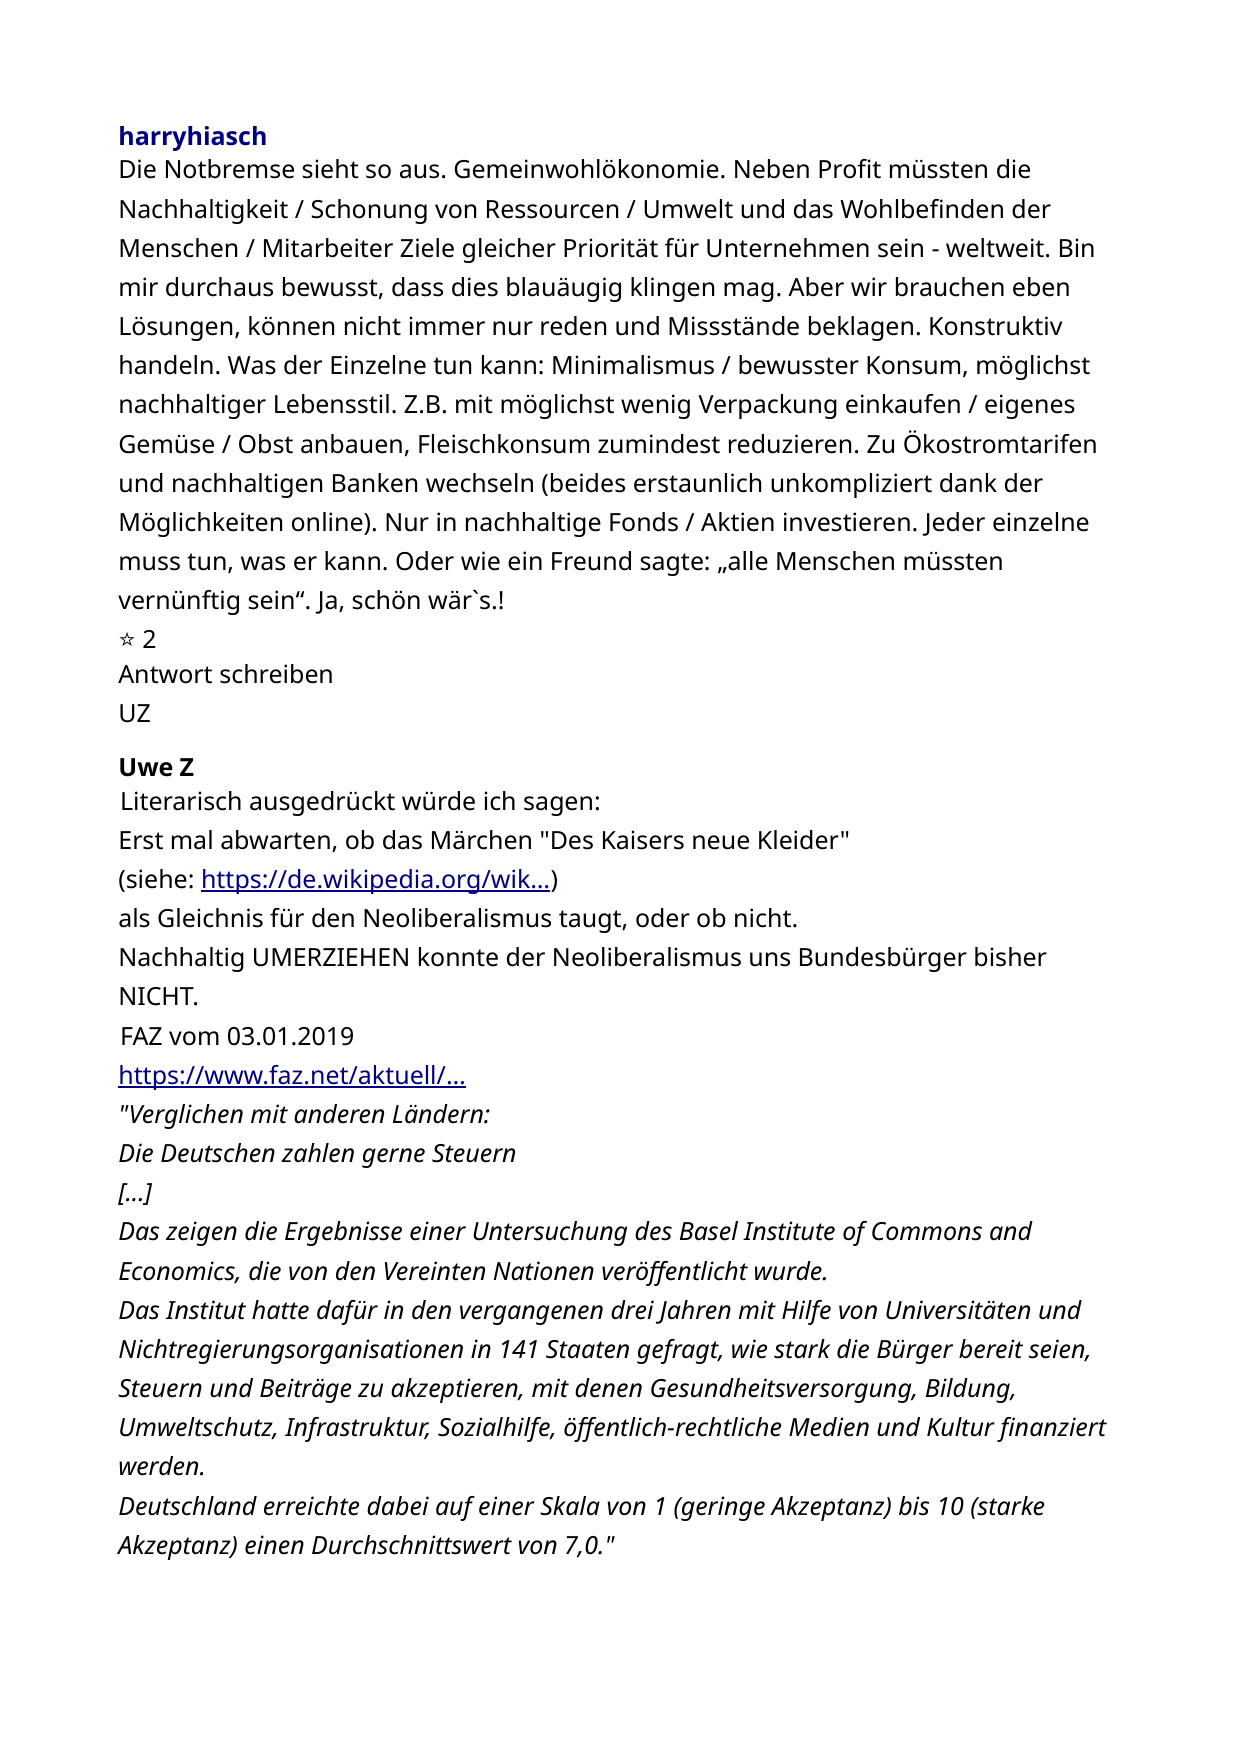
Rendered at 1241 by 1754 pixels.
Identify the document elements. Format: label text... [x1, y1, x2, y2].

text UZ [118, 695, 1122, 729]
text Nachhaltig UMERZIEHEN konnte der Neoliberalismus uns Bundesbürger bisher NICHT. [118, 940, 1122, 1013]
text FAZ vom 03.01.2019 https://www.faz.net/aktuell/… "Verglichen mit anderen Ländern: Die Deutschen zahlen gerne Steuern [...] Das zeigen die Ergebnisse einer Untersuchung des Basel Institute of Commons and Economics, die von den Vereinten Nationen veröffentlicht wurde. Das Institut hatte dafür in den vergangenen drei Jahren mit Hilfe von Universitäten und Nichtregierungsorganisationen in 141 Staaten gefragt, wie stark die Bürger bereit seien, Steuern und Beiträge zu akzeptieren, mit denen Gesundheitsversorgung, Bildung, Umweltschutz, Infrastruktur, Sozialhilfe, öffentlich-rechtliche Medien und Kultur finanziert werden. Deutschland erreichte dabei auf einer Skala von 1 (geringe Akzeptanz) bis 10 (starke Akzeptanz) einen Durchschnittswert von 7,0." [118, 1018, 1122, 1561]
text Literarisch ausgedrückt würde ich sagen: Erst mal abwarten, ob das Märchen "Des Kaisers neue Kleider" (siehe: https://de.wikipedia.org/wik…) als Gleichnis für den Neoliberalismus taugt, oder ob nicht. [118, 783, 1122, 935]
subtitle Uwe Z [118, 749, 1122, 783]
text Die Notbremse sieht so aus. Gemeinwohlökonomie. Neben Profit müssten die Nachhaltigkeit / Schonung von Ressourcen / Umwelt und das Wohlbefinden der Menschen / Mitarbeiter Ziele gleicher Priorität für Unternehmen sein - weltweit. Bin mir durchaus bewusst, dass dies blauäugig klingen mag. Aber wir brauchen eben Lösungen, können nicht immer nur reden und Missstände beklagen. Konstruktiv handeln. Was der Einzelne tun kann: Minimalismus / bewusster Konsum, möglichst nachhaltiger Lebensstil. Z.B. mit möglichst wenig Verpackung einkaufen / eigenes Gemüse / Obst anbauen, Fleischkonsum zumindest reduzieren. Zu Ökostromtarifen und nachhaltigen Banken wechseln (beides erstaunlich unkompliziert dank der Möglichkeiten online). Nur in nachhaltige Fonds / Aktien investieren. Jeder einzelne muss tun, was er kann. Oder wie ein Freund sagte: „alle Menschen müssten vernünftig sein“. Ja, schön wärˋs.! [118, 152, 1122, 617]
text ⭐️ 2 [118, 622, 1122, 656]
text Antwort schreiben [118, 656, 1122, 690]
subtitle harryhiasch [118, 118, 1122, 152]
